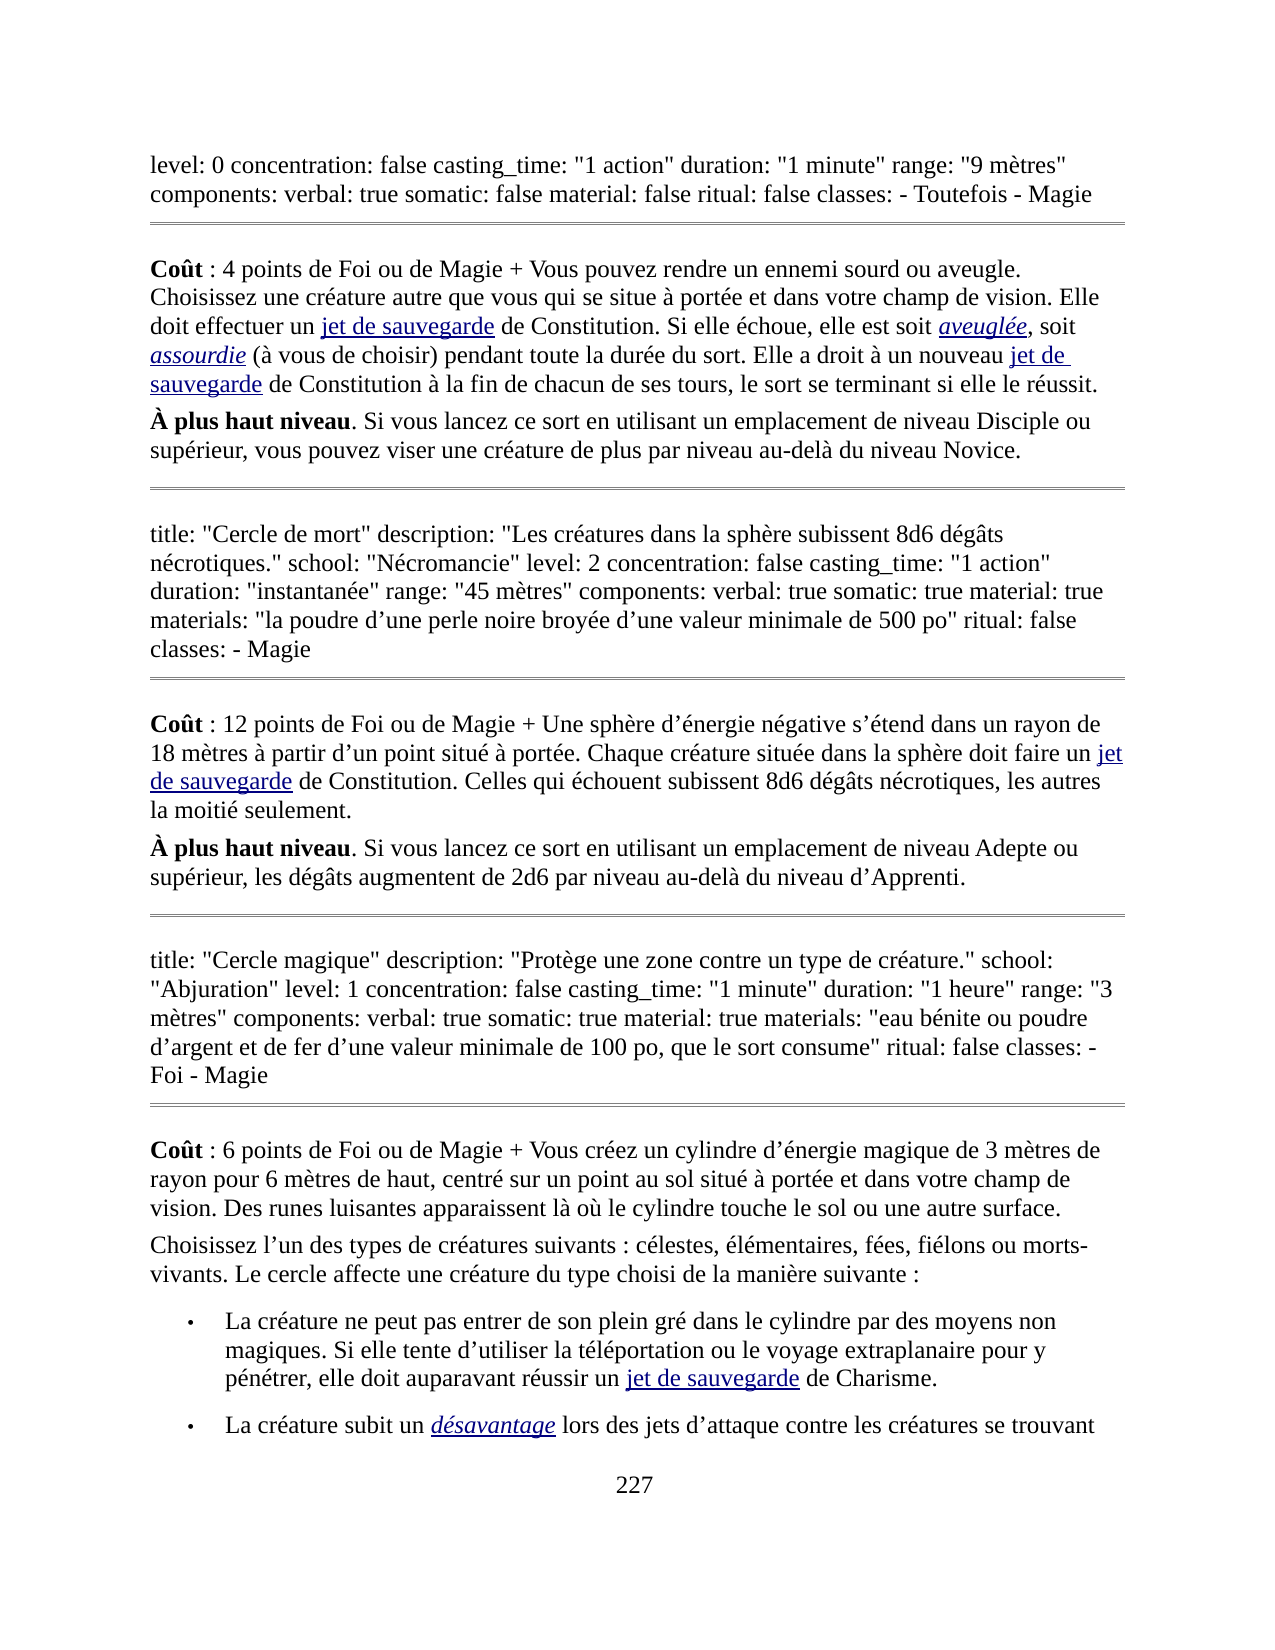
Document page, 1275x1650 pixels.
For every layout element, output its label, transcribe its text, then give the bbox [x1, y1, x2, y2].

text Coût : 4 points de Foi ou de Magie + Vous pouvez rendre un ennemi sourd ou aveugle. Choisissez une créature autre que vous qui se situe à portée et dans votre champ de vision. Elle doit effectuer un jet de sauvegarde de Constitution. Si elle échoue, elle est soit aveuglée, soit assourdie (à vous de choisir) pendant toute la durée du sort. Elle a droit à un nouveau jet de sauvegarde de Constitution à la fin de chacun de ses tours, le sort se terminant si elle le réussit. [150, 254, 1125, 397]
text title: "Cercle magique" description: "Protège une zone contre un type de créature." school: "Abjuration" level: 1 concentration: false casting_time: "1 minute" duration: "1 heure" range: "3 mètres" components: verbal: true somatic: true material: true materials: "eau bénite ou poudre d’argent et de fer d’une valeur minimale de 100 po, que le sort consume" ritual: false classes: - Foi - Magie [150, 945, 1125, 1089]
text level: 0 concentration: false casting_time: "1 action" duration: "1 minute" range: "9 mètres" components: verbal: true somatic: false material: false ritual: false classes: - Toutefois - Magie [150, 150, 1125, 207]
text title: "Cercle de mort" description: "Les créatures dans la sphère subissent 8d6 dégâts nécrotiques." school: "Nécromancie" level: 2 concentration: false casting_time: "1 action" duration: "instantanée" range: "45 mètres" components: verbal: true somatic: true material: true materials: "la poudre d’une perle noire broyée d’une valeur minimale de 500 po" ritual: false classes: - Magie [150, 519, 1125, 663]
list La créature subit un désavantage lors des jets d’attaque contre les créatures se trouvant [187, 1410, 1125, 1439]
text À plus haut niveau. Si vous lancez ce sort en utilisant un emplacement de niveau Disciple ou supérieur, vous pouvez viser une créature de plus par niveau au-delà du niveau Novice. [150, 406, 1125, 464]
text Choisissez l’un des types de créatures suivants : célestes, élémentaires, fées, fiélons ou morts-vivants. Le cercle affecte une créature du type choisi de la manière suivante : [150, 1231, 1125, 1288]
text Coût : 6 points de Foi ou de Magie + Vous créez un cylindre d’énergie magique de 3 mètres de rayon pour 6 mètres de haut, centré sur un point au sol situé à portée et dans votre champ de vision. Des runes luisantes apparaissent là où le cylindre touche le sol ou une autre surface. [150, 1135, 1125, 1222]
text Coût : 12 points de Foi ou de Magie + Une sphère d’énergie négative s’étend dans un rayon de 18 mètres à partir d’un point situé à portée. Chaque créature située dans la sphère doit faire un jet de sauvegarde de Constitution. Celles qui échouent subissent 8d6 dégâts nécrotiques, les autres la moitié seulement. [150, 709, 1125, 824]
list La créature ne peut pas entrer de son plein gré dans le cylindre par des moyens non magiques. Si elle tente d’utiliser la téléportation ou le voyage extraplanaire pour y pénétrer, elle doit auparavant réussir un jet de sauvegarde de Charisme. [187, 1306, 1125, 1392]
text À plus haut niveau. Si vous lancez ce sort en utilisant un emplacement de niveau Adepte ou supérieur, les dégâts augmentent de 2d6 par niveau au-delà du niveau d’Apprenti. [150, 833, 1125, 890]
